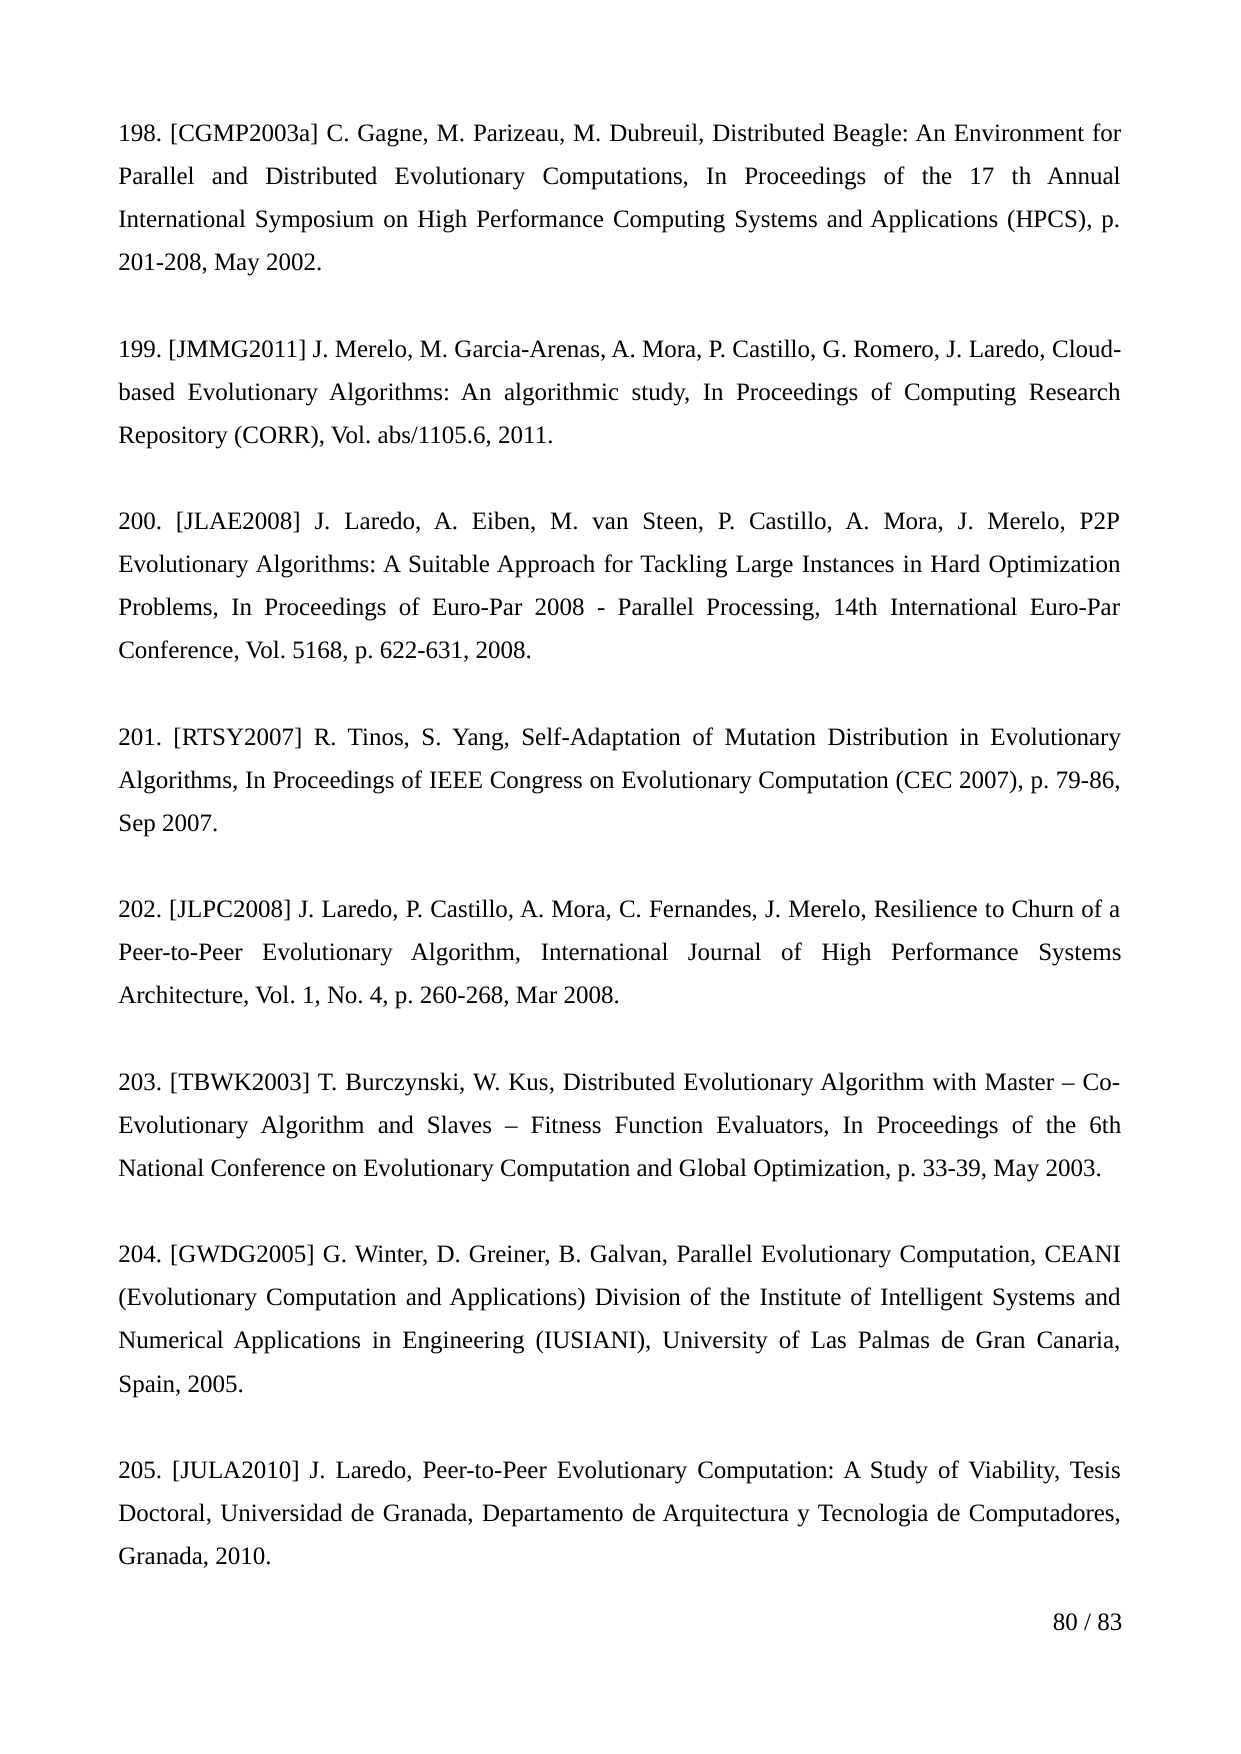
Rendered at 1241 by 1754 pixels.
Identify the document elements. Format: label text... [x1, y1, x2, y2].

text 201. [RTSY2007] R. Tinos, S. Yang, Self-Adaptation of Mutation Distribution in Evolutionary Algorithms, In Proceedings of IEEE Congress on Evolutionary Computation (CEC 2007), p. 79-86, Sep 2007. [118, 722, 1122, 837]
text 199. [JMMG2011] J. Merelo, M. Garcia-Arenas, A. Mora, P. Castillo, G. Romero, J. Laredo, Cloud-based Evolutionary Algorithms: An algorithmic study, In Proceedings of Computing Research Repository (CORR), Vol. abs/1105.6, 2011. [118, 334, 1122, 449]
text 200. [JLAE2008] J. Laredo, A. Eiben, M. van Steen, P. Castillo, A. Mora, J. Merelo, P2P Evolutionary Algorithms: A Suitable Approach for Tackling Large Instances in Hard Optimization Problems, In Proceedings of Euro-Par 2008 - Parallel Processing, 14th International Euro-Par Conference, Vol. 5168, p. 622-631, 2008. [118, 506, 1122, 664]
text 202. [JLPC2008] J. Laredo, P. Castillo, A. Mora, C. Fernandes, J. Merelo, Resilience to Churn of a Peer-to-Peer Evolutionary Algorithm, International Journal of High Performance Systems Architecture, Vol. 1, No. 4, p. 260-268, Mar 2008. [118, 894, 1122, 1009]
text 198. [CGMP2003a] C. Gagne, M. Parizeau, M. Dubreuil, Distributed Beagle: An Environment for Parallel and Distributed Evolutionary Computations, In Proceedings of the 17 th Annual International Symposium on High Performance Computing Systems and Applications (HPCS), p. 201-208, May 2002. [118, 118, 1122, 276]
text 203. [TBWK2003] T. Burczynski, W. Kus, Distributed Evolutionary Algorithm with Master – Co-Evolutionary Algorithm and Slaves – Fitness Function Evaluators, In Proceedings of the 6th National Conference on Evolutionary Computation and Global Optimization, p. 33-39, May 2003. [118, 1067, 1122, 1182]
text 204. [GWDG2005] G. Winter, D. Greiner, B. Galvan, Parallel Evolutionary Computation, CEANI (Evolutionary Computation and Applications) Division of the Institute of Intelligent Systems and Numerical Applications in Engineering (IUSIANI), University of Las Palmas de Gran Canaria, Spain, 2005. [118, 1239, 1122, 1397]
text 205. [JULA2010] J. Laredo, Peer-to-Peer Evolutionary Computation: A Study of Viability, Tesis Doctoral, Universidad de Granada, Departamento de Arquitectura y Tecnologia de Computadores, Granada, 2010. [118, 1455, 1122, 1570]
